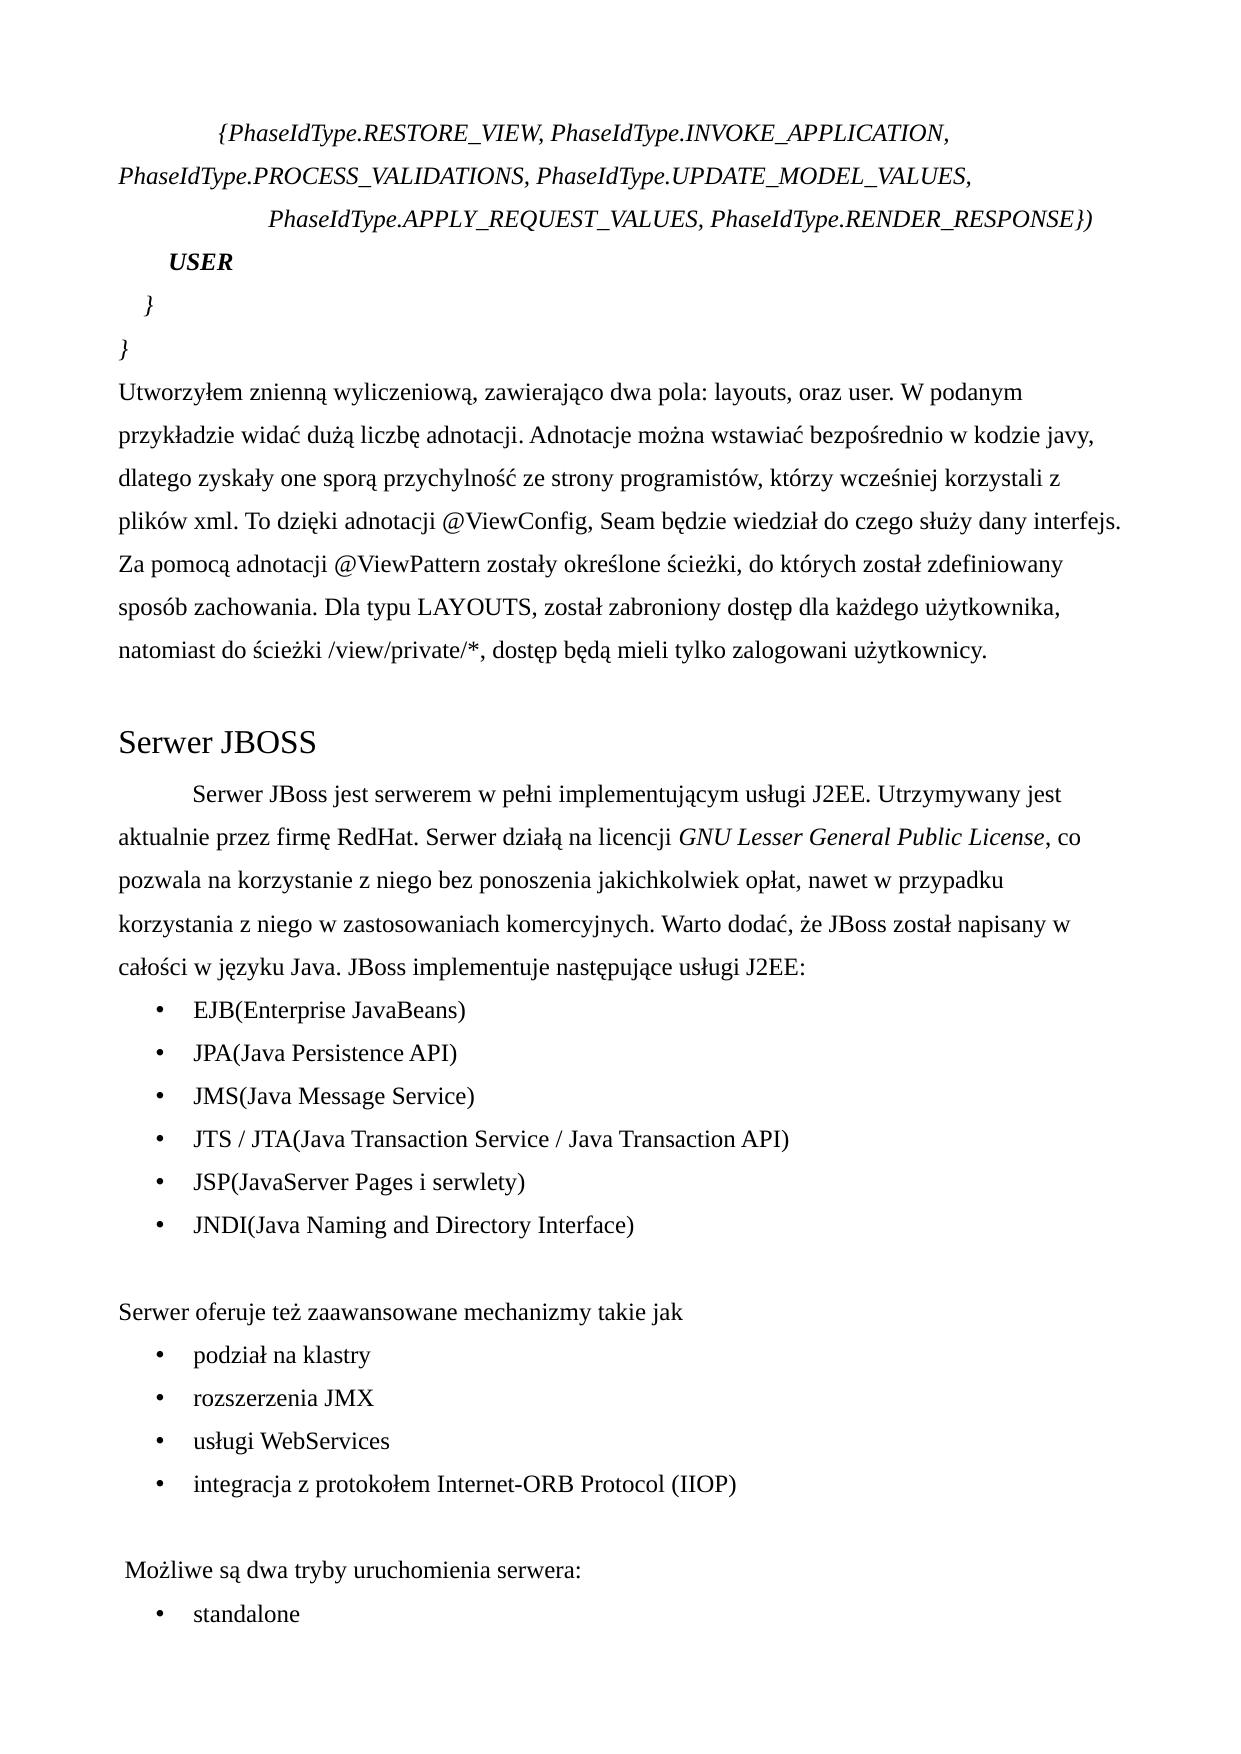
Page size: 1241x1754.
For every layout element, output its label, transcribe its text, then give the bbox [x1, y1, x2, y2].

text } [118, 291, 1122, 319]
list rozszerzenia JMX [156, 1383, 1122, 1412]
list JNDI(Java Naming and Directory Interface) [156, 1211, 1122, 1239]
list podział na klastry [156, 1340, 1122, 1369]
text Serwer JBoss jest serwerem w pełni implementującym usługi J2EE. Utrzymywany jest aktualnie przez firmę RedHat. Serwer działą na licencji GNU Lesser General Public License, co pozwala na korzystanie z niego bez ponoszenia jakichkolwiek opłat, nawet w przypadku korzystania z niego w zastosowaniach komercyjnych. Warto dodać, że JBoss został napisany w całości w języku Java. JBoss implementuje następujące usługi J2EE: [118, 779, 1122, 981]
text {PhaseIdType.RESTORE_VIEW, PhaseIdType.INVOKE_APPLICATION, PhaseIdType.PROCESS_VALIDATIONS, PhaseIdType.UPDATE_MODEL_VALUES, [118, 118, 1122, 190]
list integracja z protokołem Internet-ORB Protocol (IIOP) [156, 1469, 1122, 1498]
list JTS / JTA(Java Transaction Service / Java Transaction API) [156, 1124, 1122, 1153]
text } [118, 334, 1122, 362]
list standalone [156, 1599, 1122, 1627]
list usługi WebServices [156, 1426, 1122, 1455]
text PhaseIdType.APPLY_REQUEST_VALUES, PhaseIdType.RENDER_RESPONSE}) [118, 204, 1122, 233]
text Utworzyłem znienną wyliczeniową, zawierająco dwa pola: layouts, oraz user. W podanym przykładzie widać dużą liczbę adnotacji. Adnotacje można wstawiać bezpośrednio w kodzie javy, dlatego zyskały one sporą przychylność ze strony programistów, którzy wcześniej korzystali z plików xml. To dzięki adnotacji @ViewConfig, Seam będzie wiedział do czego służy dany interfejs. Za pomocą adnotacji @ViewPattern zostały określone ścieżki, do których został zdefiniowany sposób zachowania. Dla typu LAYOUTS, został zabroniony dostęp dla każdego użytkownika, natomiast do ścieżki /view/private/*, dostęp będą mieli tylko zalogowani użytkownicy. [118, 377, 1122, 664]
text Serwer JBOSS [118, 722, 1122, 760]
text Serwer oferuje też zaawansowane mechanizmy takie jak [118, 1297, 1122, 1326]
list JSP(JavaServer Pages i serwlety) [156, 1167, 1122, 1196]
list JPA(Java Persistence API) [156, 1038, 1122, 1067]
list EJB(Enterprise JavaBeans) [156, 995, 1122, 1024]
text Możliwe są dwa tryby uruchomienia serwera: [118, 1556, 1122, 1584]
list JMS(Java Message Service) [156, 1081, 1122, 1110]
text USER [118, 247, 1122, 276]
